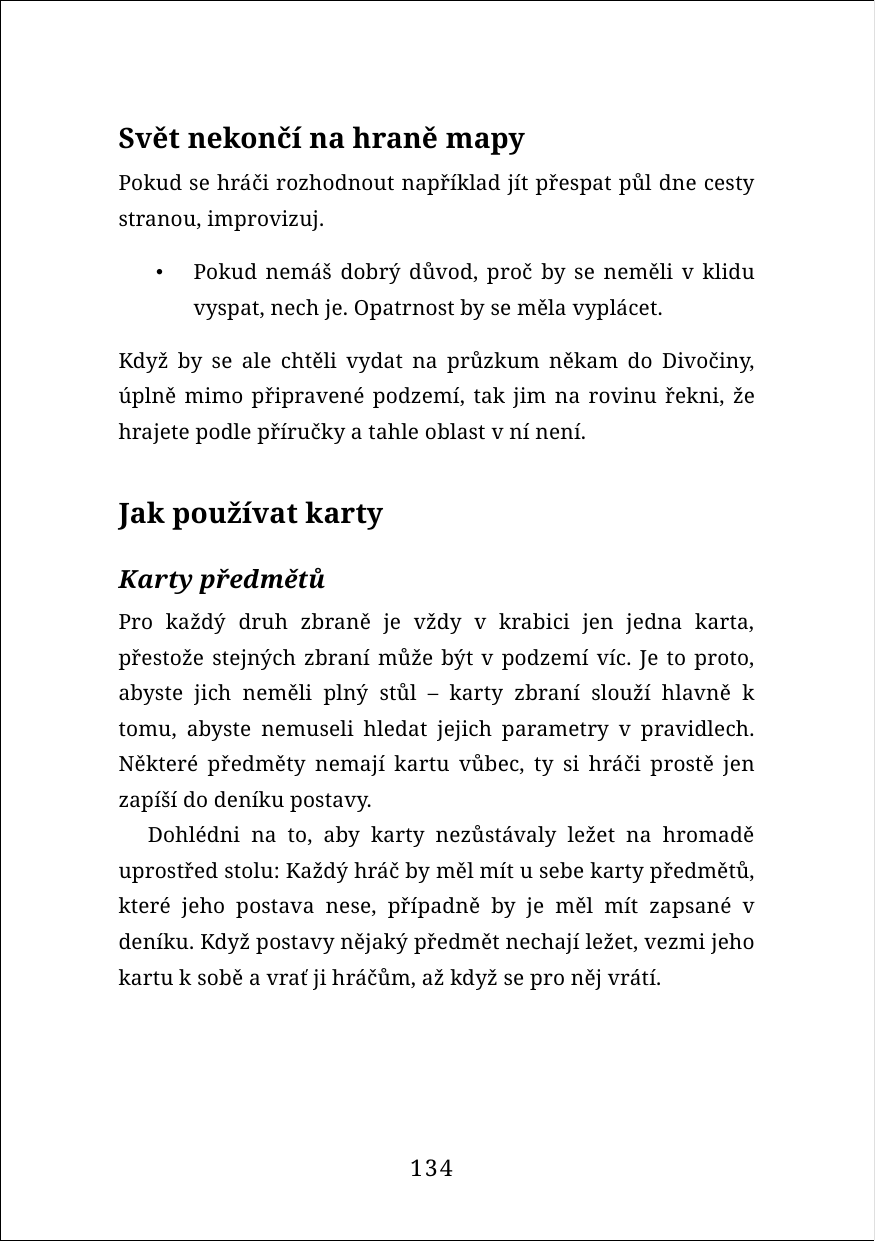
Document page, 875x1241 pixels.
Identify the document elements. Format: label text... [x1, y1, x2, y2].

list Pokud nemáš dobrý důvod, proč by se neměli v klidu vyspat, nech je. Opatrnost by se měla vyplácet. [156, 257, 756, 321]
text Když by se ale chtěli vydat na průzkum někam do Divočiny, úplně mimo připravené podzemí, tak jim na rovinu řekni, že hrajete podle příručky a tahle oblast v ní není. [118, 346, 756, 445]
text Pro každý druh zbraně je vždy v krabici jen jedna karta, přestože stejných zbraní může být v podzemí víc. Je to proto, abyste jich neměli plný stůl – karty zbraní slouží hlavně k tomu, abyste nemuseli hledat jejich parametry v pravidlech. Některé předměty nemají kartu vůbec, ty si hráči prostě jen zapíší do deníku postavy. Dohlédni na to, aby karty nezůstávaly ležet na hromadě uprostřed stolu: Každý hráč by měl mít u sebe karty předmětů, které jeho postava nese, případně by je měl mít zapsané v deníku. Když postavy nějaký předmět nechají ležet, vezmi jeho kartu k sobě a vrať ji hráčům, až když se pro něj vrátí. [118, 607, 756, 991]
subtitle Jak používat karty [118, 494, 756, 532]
text Pokud se hráči rozhodnout například jít přespat půl dne cesty stranou, improvizuj. [118, 168, 756, 232]
subtitle Karty předmětů [118, 562, 756, 596]
subtitle Svět nekončí na hraně mapy [118, 118, 756, 157]
